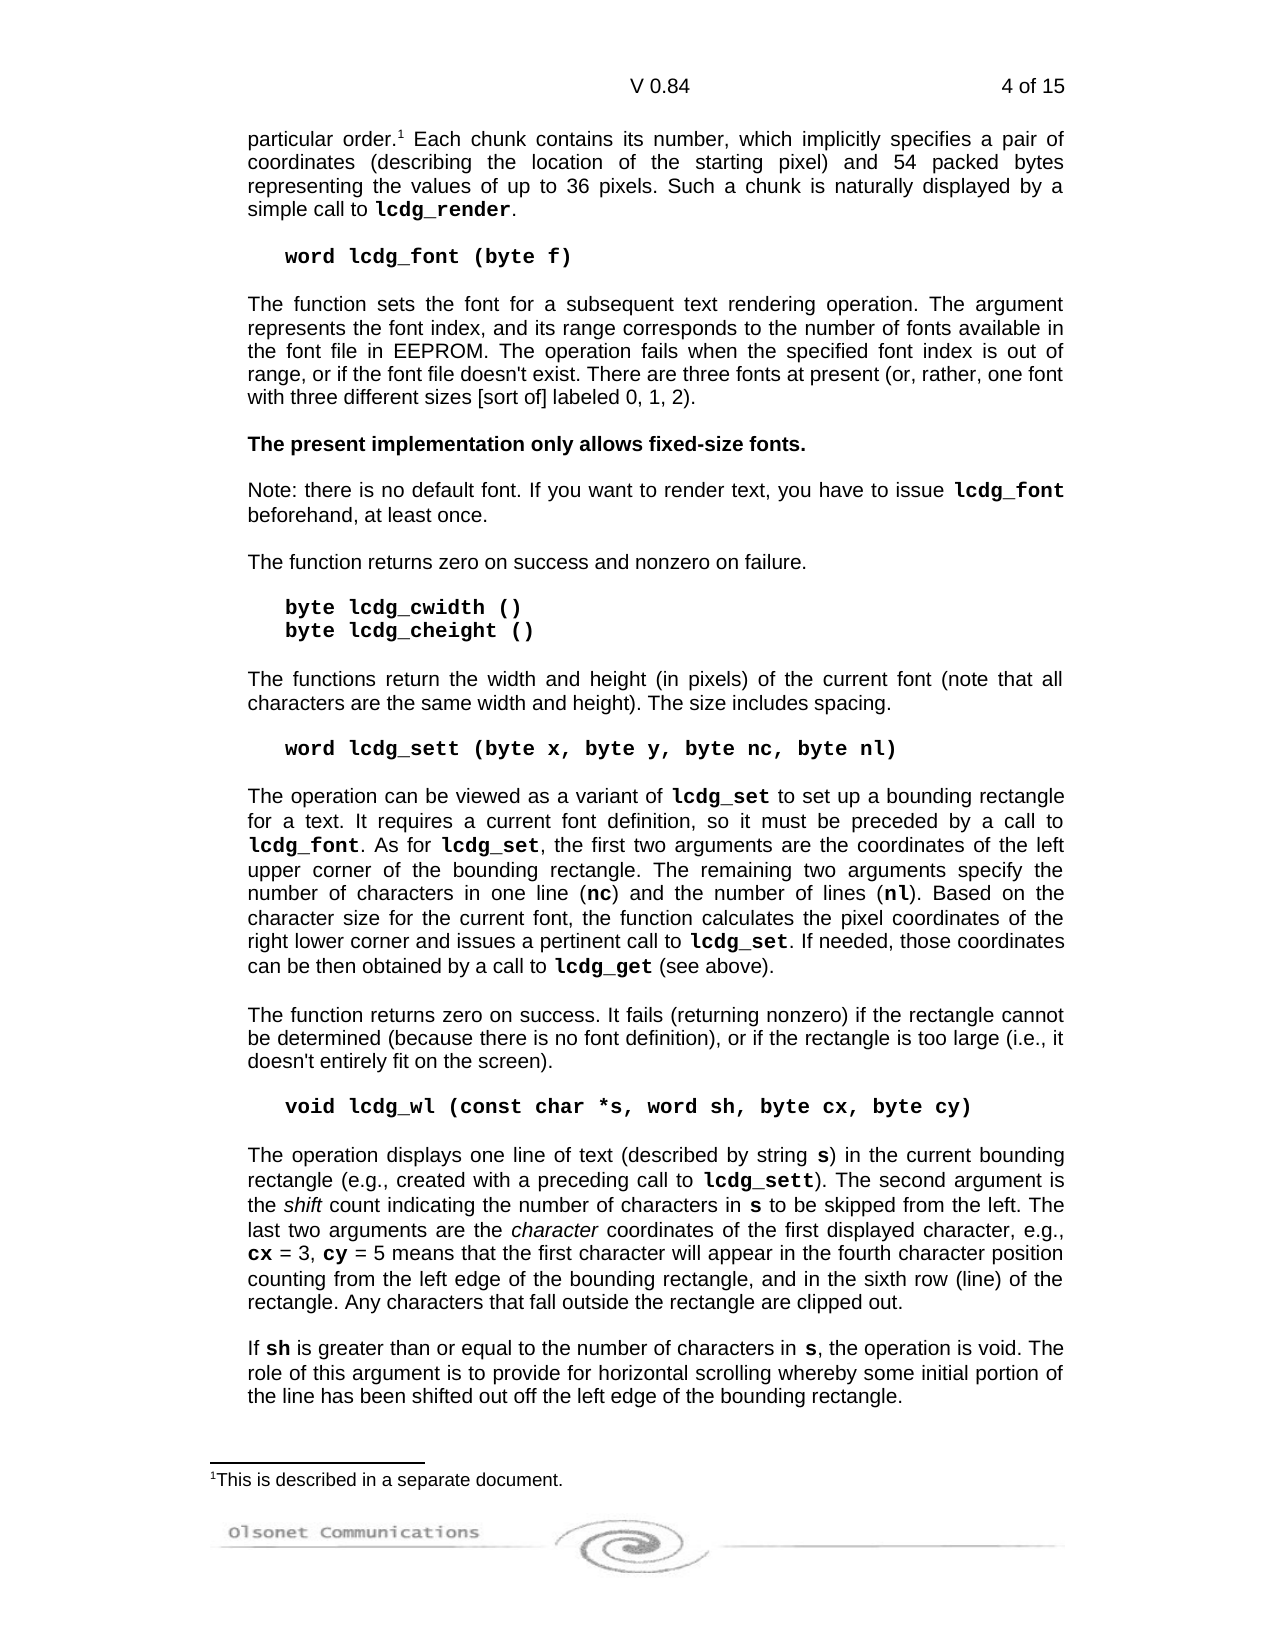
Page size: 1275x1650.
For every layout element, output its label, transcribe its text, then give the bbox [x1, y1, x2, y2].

text The function returns zero on success. It fails (returning nonzero) if the rectangle cannot be determined (because there is no font definition), or if the rectangle is too large (i.e., it doesn't entirely fit on the screen). [247, 1003, 1065, 1073]
text The operation can be viewed as a variant of lcdg_set to set up a bounding rectangle for a text. It requires a current font definition, so it must be preceded by a call to lcdg_font. As for lcdg_set, the first two arguments are the coordinates of the left upper corner of the bounding rectangle. The remaining two arguments specify the number of characters in one line (nc) and the number of lines (nl). Based on the character size for the current font, the function calculates the pixel coordinates of the right lower corner and issues a pertinent call to lcdg_set. If needed, those coordinates can be then obtained by a call to lcdg_get (see above). [247, 785, 1065, 980]
text The functions return the width and height (in pixels) of the current font (note that all characters are the same width and height). The size includes spacing. [247, 668, 1065, 714]
list word lcdg_sett (byte x, byte y, byte nc, byte nl) [247, 737, 1065, 761]
text If sh is greater than or equal to the number of characters in s, the operation is void. The role of this argument is to provide for horizontal scrolling whereby some initial portion of the line has been shifted out off the left edge of the bounding rectangle. [247, 1337, 1065, 1408]
list word lcdg_font (byte f) [247, 246, 1065, 269]
text This is described in a separate document. [210, 1469, 1065, 1490]
text The function sets the font for a subsequent text rendering operation. The argument represents the font index, and its range corresponds to the number of fonts available in the font file in EEPROM. The operation fails when the specified font index is out of range, or if the font file doesn't exist. There are three fonts at present (or, rather, one font with three different sizes [sort of] labeled 0, 1, 2). [247, 293, 1065, 409]
text The present implementation only allows fixed-size fonts. [247, 432, 1065, 456]
list byte lcdg_cheight () [247, 621, 1065, 644]
list byte lcdg_cwidth () [247, 597, 1065, 621]
text The function returns zero on success and nonzero on failure. [247, 550, 1065, 574]
text Note: there is no default font. If you want to render text, you have to issue lcdg_font beforehand, at least once. [247, 479, 1065, 527]
text particular order. Each chunk contains its number, which implicitly specifies a pair of coordinates (describing the location of the starting pixel) and 54 packed bytes representing the values of up to 36 pixels. Such a chunk is naturally displayed by a simple call to lcdg_render. [247, 128, 1065, 222]
list void lcdg_wl (const char *s, word sh, byte cx, byte cy) [247, 1096, 1065, 1120]
text The operation displays one line of text (described by string s) in the current bounding rectangle (e.g., created with a preceding call to lcdg_sett). The second argument is the shift count indicating the number of characters in s to be skipped from the left. The last two arguments are the character coordinates of the first displayed character, e.g., cx = 3, cy = 5 means that the first character will appear in the fourth character position counting from the left edge of the bounding rectangle, and in the sixth row (line) of the rectangle. Any characters that fall outside the rectangle are clipped out. [247, 1143, 1065, 1313]
picture [210, 1504, 1065, 1596]
